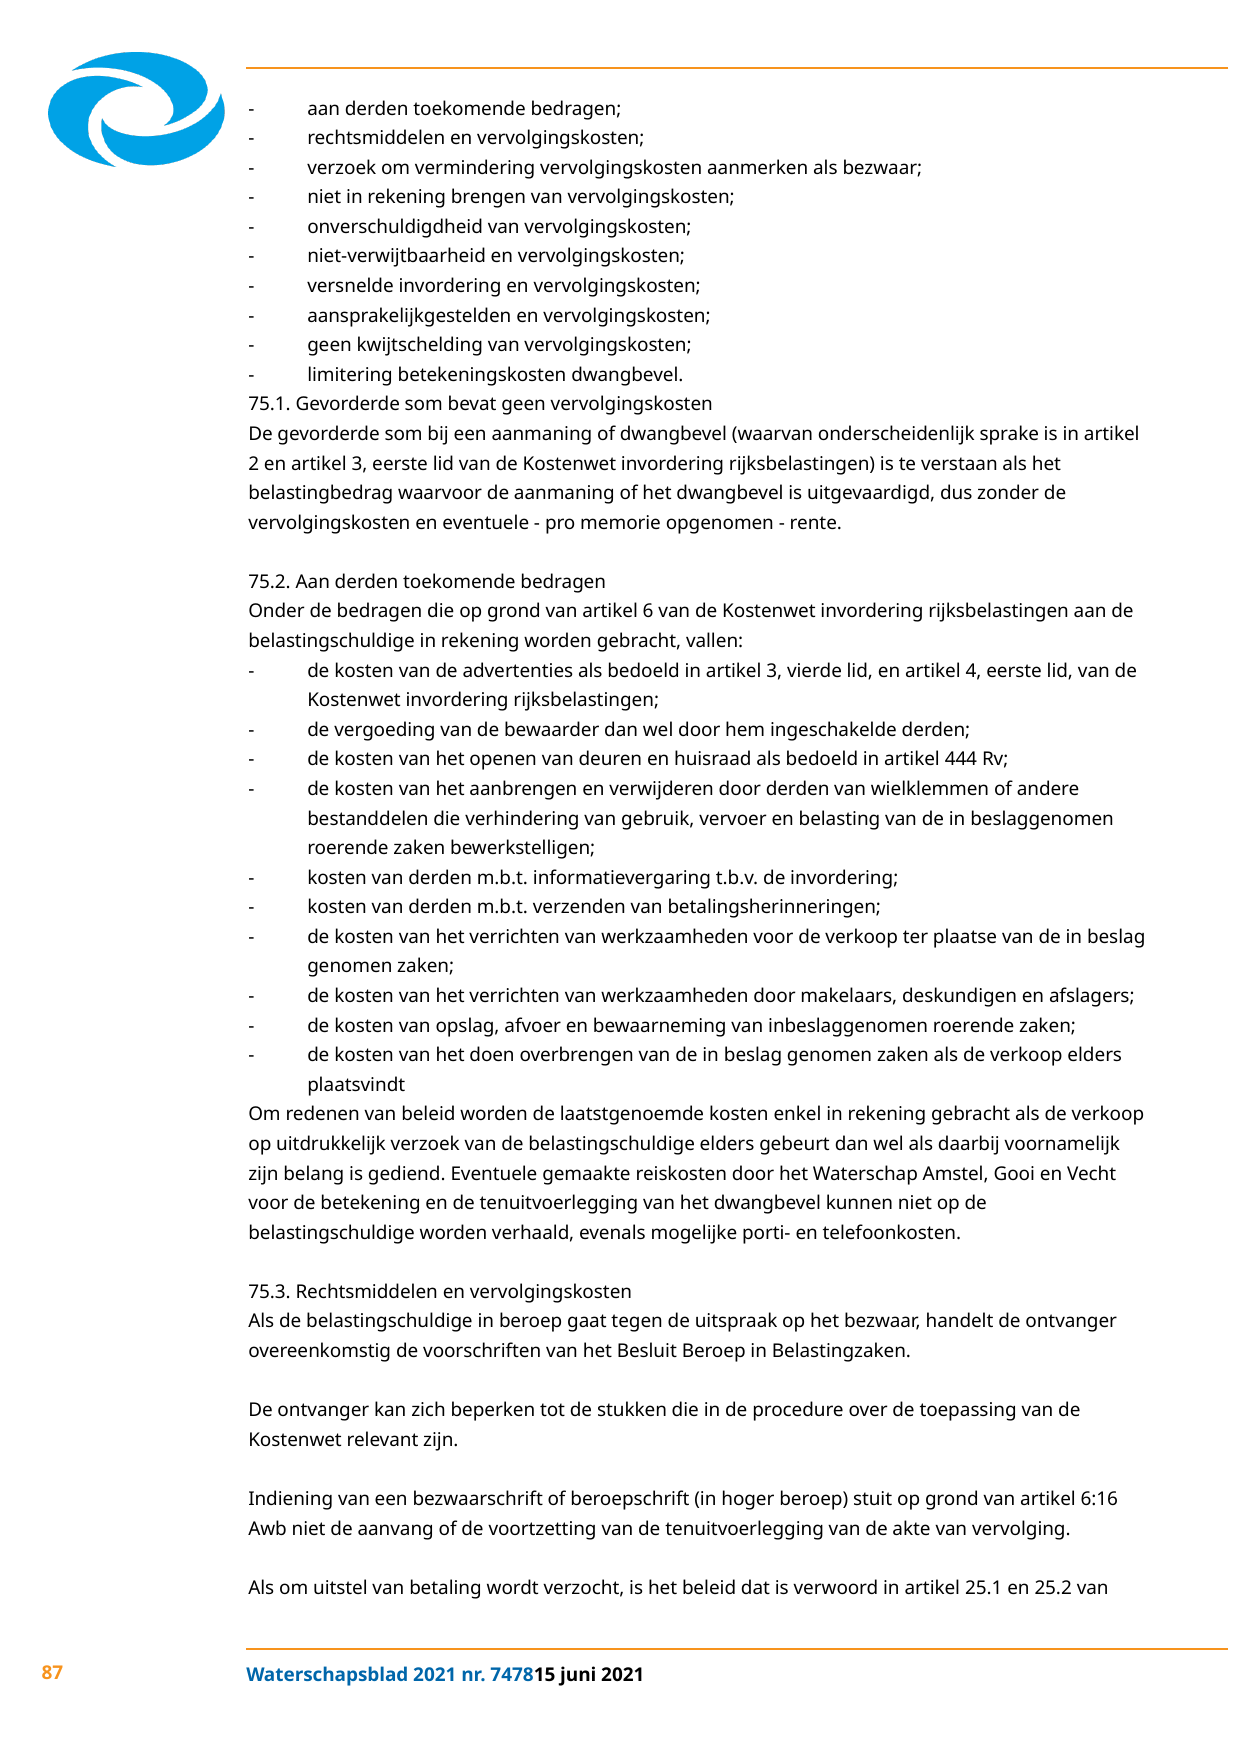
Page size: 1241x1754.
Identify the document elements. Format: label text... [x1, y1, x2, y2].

list de kosten van de advertenties als bedoeld in artikel 3, vierde lid, en artikel 4, eerste lid, van de Kostenwet invordering rijksbelastingen; [248, 657, 1152, 712]
list onverschuldigdheid van vervolgingskosten; [248, 213, 1152, 239]
text 75.1. Gevorderde som bevat geen vervolgingskosten [248, 391, 1152, 416]
list de kosten van het verrichten van werkzaamheden voor de verkoop ter plaatse van de in beslag genomen zaken; [248, 923, 1152, 978]
text De gevorderde som bij een aanmaning of dwangbevel (waarvan onderscheidenlijk sprake is in artikel 2 en artikel 3, eerste lid van de Kostenwet invordering rijksbelastingen) is te verstaan als het belastingbedrag waarvoor de aanmaning of het dwangbevel is uitgevaardigd, dus zonder de vervolgingskosten en eventuele - pro memorie opgenomen - rente. [248, 420, 1152, 535]
list limitering betekeningskosten dwangbevel. [248, 361, 1152, 387]
text Als de belastingschuldige in beroep gaat tegen de uitspraak op het bezwaar, handelt de ontvanger overeenkomstig de voorschriften van het Besluit Beroep in Belastingzaken. [248, 1308, 1152, 1363]
text 75.3. Rechtsmiddelen en vervolgingskosten [248, 1278, 1152, 1304]
list aan derden toekomende bedragen; [248, 95, 1152, 121]
text Indiening van een bezwaarschrift of beroepschrift (in hoger beroep) stuit op grond van artikel 6:16 Awb niet de aanvang of de voortzetting van de tenuitvoerlegging van de akte van vervolging. [248, 1485, 1152, 1541]
list niet-verwijtbaarheid en vervolgingskosten; [248, 243, 1152, 268]
list de vergoeding van de bewaarder dan wel door hem ingeschakelde derden; [248, 716, 1152, 742]
list de kosten van het aanbrengen en verwijderen door derden van wielklemmen of andere bestanddelen die verhindering van gebruik, vervoer en belasting van de in beslaggenomen roerende zaken bewerkstelligen; [248, 775, 1152, 860]
list versnelde invordering en vervolgingskosten; [248, 272, 1152, 298]
list verzoek om vermindering vervolgingskosten aanmerken als bezwaar; [248, 154, 1152, 180]
text Om redenen van beleid worden de laatstgenoemde kosten enkel in rekening gebracht als de verkoop op uitdrukkelijk verzoek van de belastingschuldige elders gebeurt dan wel als daarbij voornamelijk zijn belang is gediend. Eventuele gemaakte reiskosten door het Waterschap Amstel, Gooi en Vecht voor de betekening en de tenuitvoerlegging van het dwangbevel kunnen niet op de belastingschuldige worden verhaald, evenals mogelijke porti- en telefoonkosten. [248, 1101, 1152, 1245]
text De ontvanger kan zich beperken tot de stukken die in de procedure over de toepassing van de Kostenwet relevant zijn. [248, 1396, 1152, 1452]
text Onder de bedragen die op grond van artikel 6 van de Kostenwet invordering rijksbelastingen aan de belastingschuldige in rekening worden gebracht, vallen: [248, 598, 1152, 653]
picture [41, 47, 231, 172]
list de kosten van het verrichten van werkzaamheden door makelaars, deskundigen en afslagers; [248, 982, 1152, 1008]
list niet in rekening brengen van vervolgingskosten; [248, 183, 1152, 209]
text Als om uitstel van betaling wordt verzocht, is het beleid dat is verwoord in artikel 25.1 en 25.2 van [248, 1574, 1152, 1600]
list de kosten van het openen van deuren en huisraad als bedoeld in artikel 444 Rv; [248, 746, 1152, 771]
list aansprakelijkgestelden en vervolgingskosten; [248, 302, 1152, 328]
list geen kwijtschelding van vervolgingskosten; [248, 331, 1152, 357]
list de kosten van opslag, afvoer en bewaarneming van inbeslaggenomen roerende zaken; [248, 1012, 1152, 1038]
list kosten van derden m.b.t. verzenden van betalingsherinneringen; [248, 893, 1152, 919]
list rechtsmiddelen en vervolgingskosten; [248, 124, 1152, 150]
text 75.2. Aan derden toekomende bedragen [248, 568, 1152, 594]
list kosten van derden m.b.t. informatievergaring t.b.v. de invordering; [248, 864, 1152, 890]
list de kosten van het doen overbrengen van de in beslag genomen zaken als de verkoop elders plaatsvindt [248, 1041, 1152, 1097]
